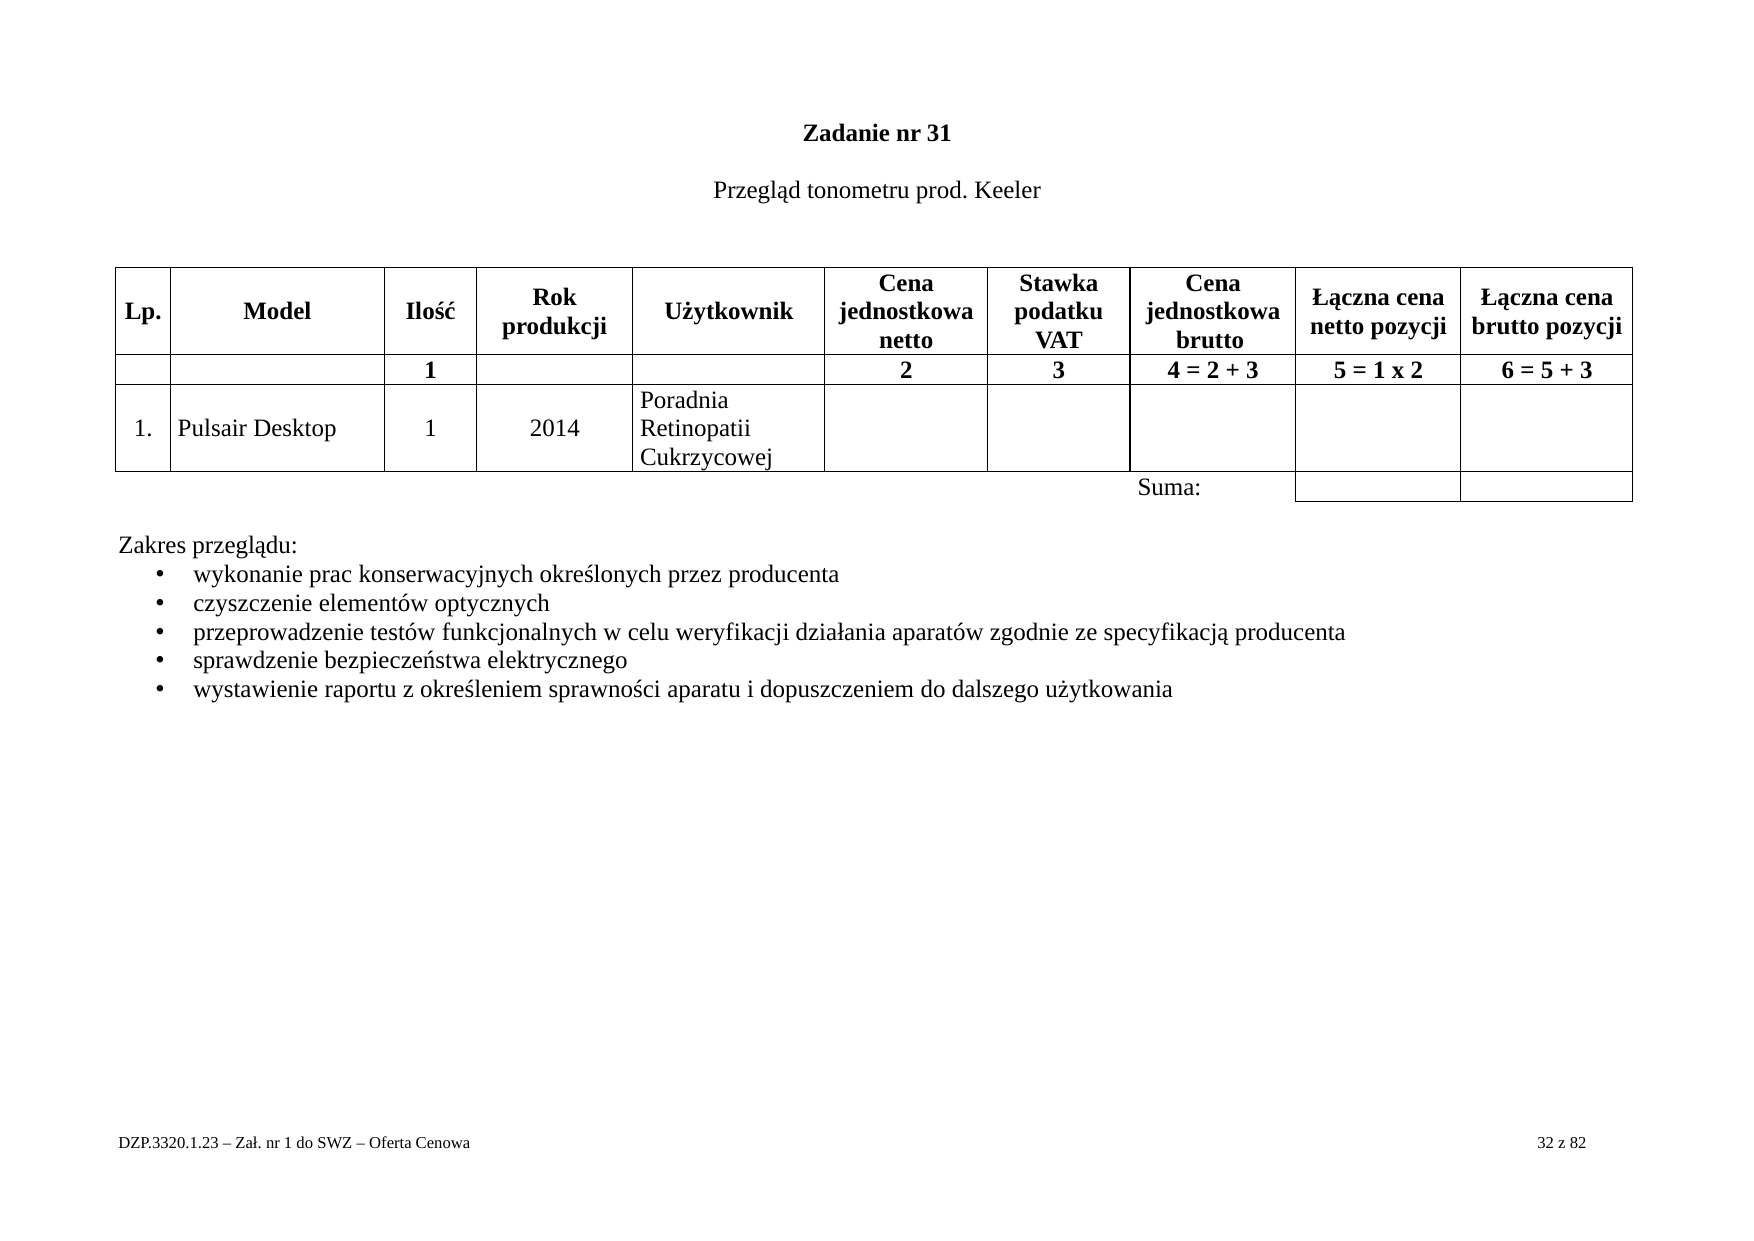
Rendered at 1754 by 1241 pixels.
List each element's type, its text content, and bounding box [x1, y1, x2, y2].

table_cell [987, 472, 1130, 501]
table_cell [1461, 385, 1632, 471]
table_cell [171, 355, 384, 384]
table_cell [988, 385, 1129, 471]
table_header Stawka podatku VAT [988, 268, 1129, 354]
table_cell [633, 472, 825, 501]
table_cell 2014 [477, 385, 632, 471]
table_header Cena jednostkowa netto [825, 268, 987, 354]
list czyszczenie elementów optycznych [156, 588, 1636, 617]
table_cell [384, 472, 476, 501]
table_cell 3 [988, 355, 1129, 384]
title Przegląd tonometru prod. Keeler [118, 176, 1636, 204]
table_cell 4 = 2 + 3 [1131, 355, 1295, 384]
table_header Cena jednostkowa brutto [1131, 268, 1295, 354]
list wykonanie prac konserwacyjnych określonych przez producenta [156, 559, 1636, 588]
table_cell [825, 385, 987, 471]
table_cell 2 [825, 355, 987, 384]
table_cell 1. [116, 385, 170, 471]
table_cell [476, 472, 632, 501]
table_header Łączna cena brutto pozycji [1461, 268, 1632, 354]
table_cell 1 [385, 355, 476, 384]
table_header Rok produkcji [477, 268, 632, 354]
table_header Użytkownik [633, 268, 824, 354]
table_header Łączna cena netto pozycji [1296, 268, 1460, 354]
table_cell [116, 355, 170, 384]
list przeprowadzenie testów funkcjonalnych w celu weryfikacji działania aparatów zgodnie ze specyfikacją producenta [156, 617, 1636, 646]
table_cell [633, 355, 824, 384]
table_cell [825, 472, 987, 501]
table_cell 6 = 5 + 3 [1461, 355, 1632, 384]
table_cell Pulsair Desktop [171, 385, 384, 471]
table_cell [170, 472, 384, 501]
table_header Lp. [116, 268, 170, 354]
table_cell 1 [385, 385, 476, 471]
table_cell Suma: [1130, 472, 1295, 501]
table_cell 5 = 1 x 2 [1296, 355, 1460, 384]
table_header Ilość [385, 268, 476, 354]
list sprawdzenie bezpieczeństwa elektrycznego [156, 646, 1636, 674]
table_cell [1296, 472, 1460, 501]
table_cell [116, 472, 170, 501]
title Zadanie nr 31 [118, 118, 1636, 147]
table_cell [1461, 472, 1632, 501]
table_header Model [171, 268, 384, 354]
table_cell [1296, 385, 1460, 471]
table_cell Poradnia Retinopatii Cukrzycowej [633, 385, 824, 471]
table_cell [477, 355, 632, 384]
list wystawienie raportu z określeniem sprawności aparatu i dopuszczeniem do dalszego użytkowania [156, 674, 1636, 703]
table_cell [1131, 385, 1295, 471]
text Zakres przeglądu: [118, 531, 1636, 559]
